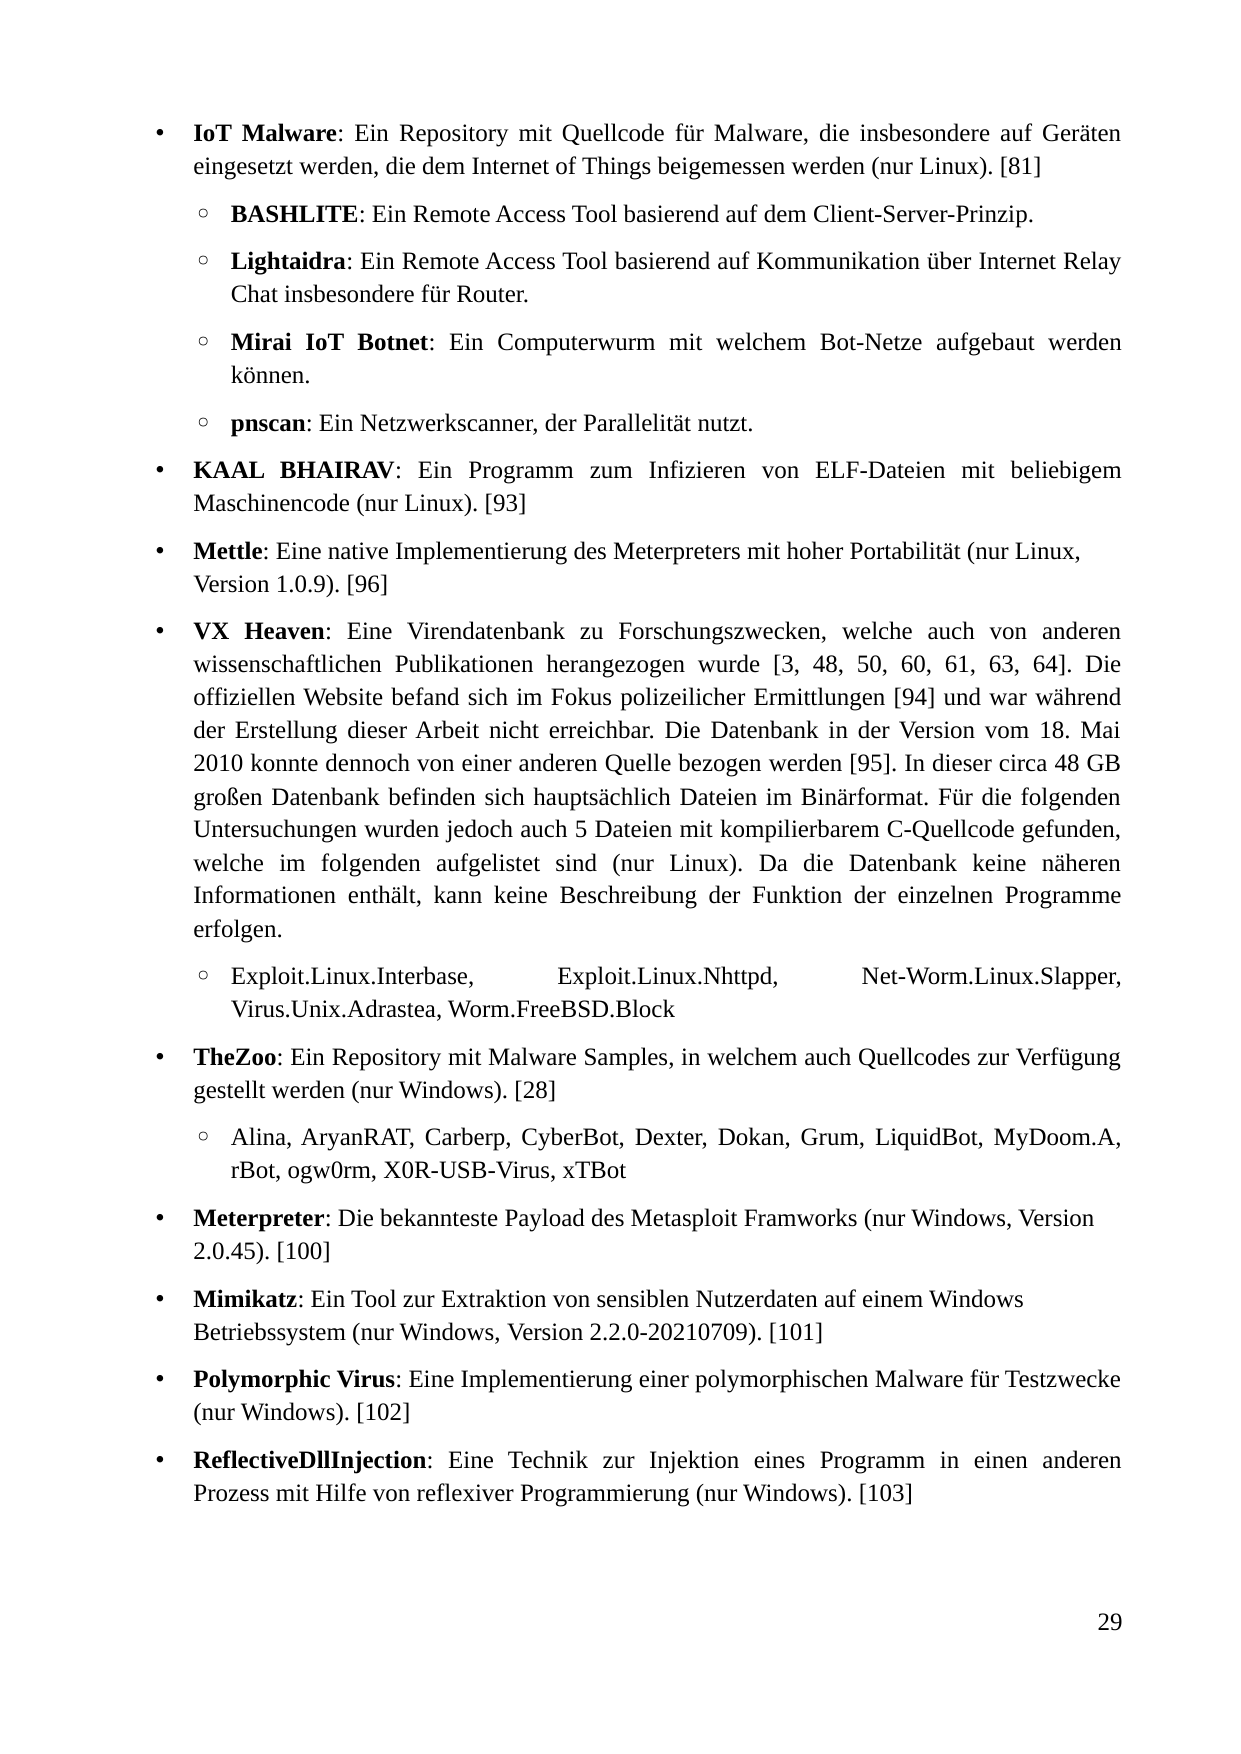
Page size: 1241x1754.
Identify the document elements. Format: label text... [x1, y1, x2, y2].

list Meterpreter: Die bekannteste Payload des Metasploit Framworks (nur Windows, Version 2.0.45). [100] [156, 1203, 1122, 1265]
list TheZoo: Ein Repository mit Malware Samples, in welchem auch Quellcodes zur Verfügung gestellt werden (nur Windows). [28] [156, 1042, 1122, 1104]
list Mettle: Eine native Implementierung des Meterpreters mit hoher Portabilität (nur Linux, Version 1.0.9). [96] [156, 536, 1122, 598]
list Polymorphic Virus: Eine Implementierung einer polymorphischen Malware für Testzwecke (nur Windows). [102] [156, 1364, 1122, 1426]
list Exploit.Linux.Interbase, Exploit.Linux.Nhttpd, Net-Worm.Linux.Slapper, Virus.Unix.Adrastea, Worm.FreeBSD.Block [193, 961, 1122, 1023]
list VX Heaven: Eine Virendatenbank zu Forschungszwecken, welche auch von anderen wissenschaftlichen Publikationen herangezogen wurde [3, 48, 50, 60, 61, 63, 64]. Die offiziellen Website befand sich im Fokus polizeilicher Ermittlungen [94] und war während der Erstellung dieser Arbeit nicht erreichbar. Die Datenbank in der Version vom 18. Mai 2010 konnte dennoch von einer anderen Quelle bezogen werden [95]. In dieser circa 48 GB großen Datenbank befinden sich hauptsächlich Dateien im Binärformat. Für die folgenden Untersuchungen wurden jedoch auch 5 Dateien mit kompilierbarem C-Quellcode gefunden, welche im folgenden aufgelistet sind (nur Linux). Da die Datenbank keine näheren Informationen enthält, kann keine Beschreibung der Funktion der einzelnen Programme erfolgen. [156, 616, 1122, 942]
list Lightaidra: Ein Remote Access Tool basierend auf Kommunikation über Internet Relay Chat insbesondere für Router. [193, 246, 1122, 308]
list BASHLITE: Ein Remote Access Tool basierend auf dem Client-Server-Prinzip. [193, 199, 1122, 227]
list pnscan: Ein Netzwerkscanner, der Parallelität nutzt. [193, 408, 1122, 436]
list Mimikatz: Ein Tool zur Extraktion von sensiblen Nutzerdaten auf einem Windows Betriebssystem (nur Windows, Version 2.2.0-20210709). [101] [156, 1284, 1122, 1346]
list ReflectiveDllInjection: Eine Technik zur Injektion eines Programm in einen anderen Prozess mit Hilfe von reflexiver Programmierung (nur Windows). [103] [156, 1445, 1122, 1507]
list Alina, AryanRAT, Carberp, CyberBot, Dexter, Dokan, Grum, LiquidBot, MyDoom.A, rBot, ogw0rm, X0R-USB-Virus, xTBot [193, 1122, 1122, 1184]
list Mirai IoT Botnet: Ein Computerwurm mit welchem Bot-Netze aufgebaut werden können. [193, 327, 1122, 389]
list KAAL BHAIRAV: Ein Programm zum Infizieren von ELF-Dateien mit beliebigem Maschinencode (nur Linux). [93] [156, 455, 1122, 517]
list IoT Malware: Ein Repository mit Quellcode für Malware, die insbesondere auf Geräten eingesetzt werden, die dem Internet of Things beigemessen werden (nur Linux). [81] [156, 118, 1122, 180]
